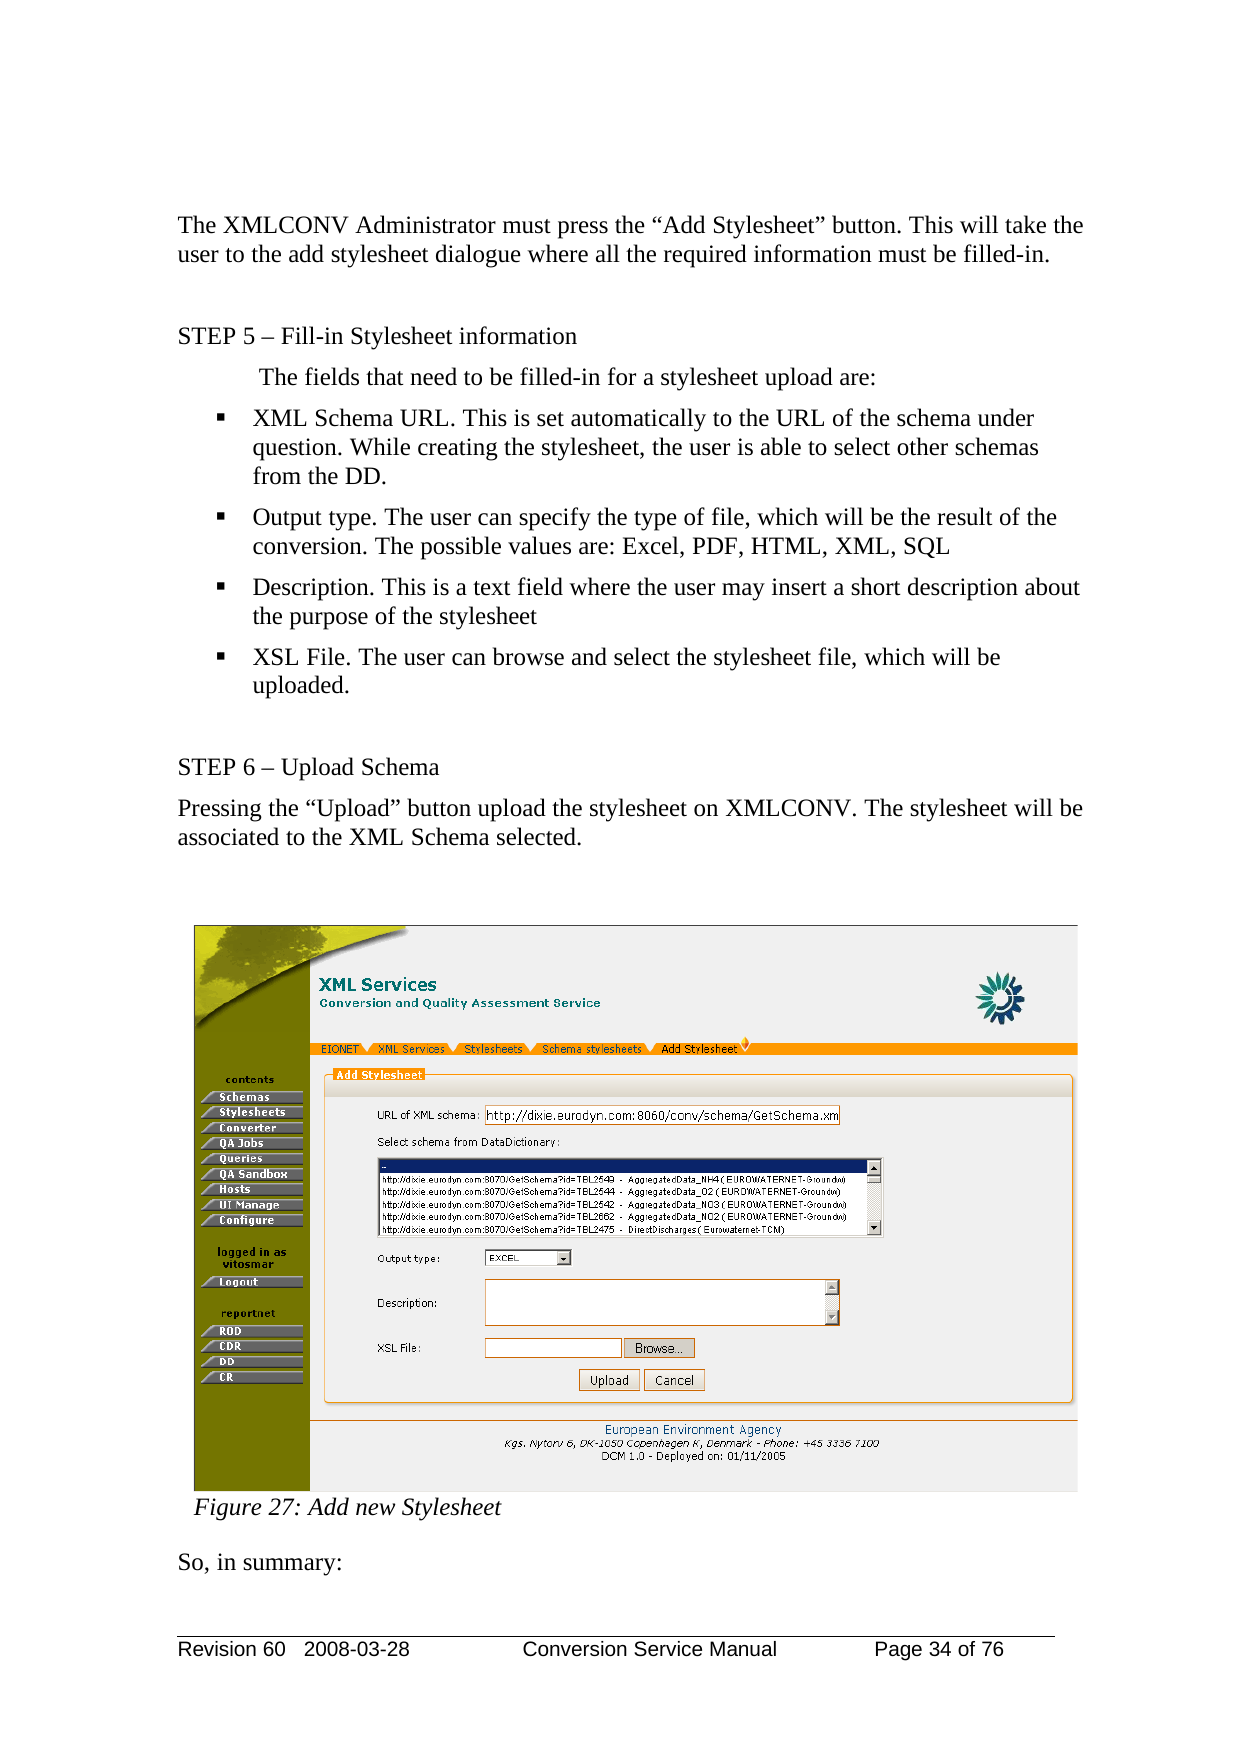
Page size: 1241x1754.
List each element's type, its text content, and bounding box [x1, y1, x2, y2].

text STEP 6 – Upload Schema [177, 752, 1092, 781]
picture [193, 925, 1078, 1492]
list Output type. The user can specify the type of file, which will be the result of the conversion. The possible values are: Excel, PDF, HTML, XML, SQL [215, 502, 1092, 560]
text The fields that need to be filled-in for a stylesheet upload are: [177, 362, 1092, 391]
text The XMLCONV Administrator must press the “Add Stylesheet” button. This will take the user to the add stylesheet dialogue where all the required information must be filled-in. [177, 210, 1092, 268]
text So, in summary: [177, 1547, 1092, 1576]
text Figure 27: Add new Stylesheet [194, 1492, 1077, 1520]
text Pressing the “Upload” button upload the stylesheet on XMLCONV. The stylesheet will be associated to the XML Schema selected. [177, 793, 1092, 851]
list Description. This is a text field where the user may insert a short description about the purpose of the stylesheet [215, 571, 1092, 629]
list XML Schema URL. This is set automatically to the URL of the schema under question. While creating the stylesheet, the user is able to select other schemas from the DD. [215, 403, 1092, 490]
list XSL File. The user can browse and select the stylesheet file, which will be uploaded. [215, 641, 1092, 699]
text STEP 5 – Fill-in Stylesheet information [177, 321, 1092, 350]
